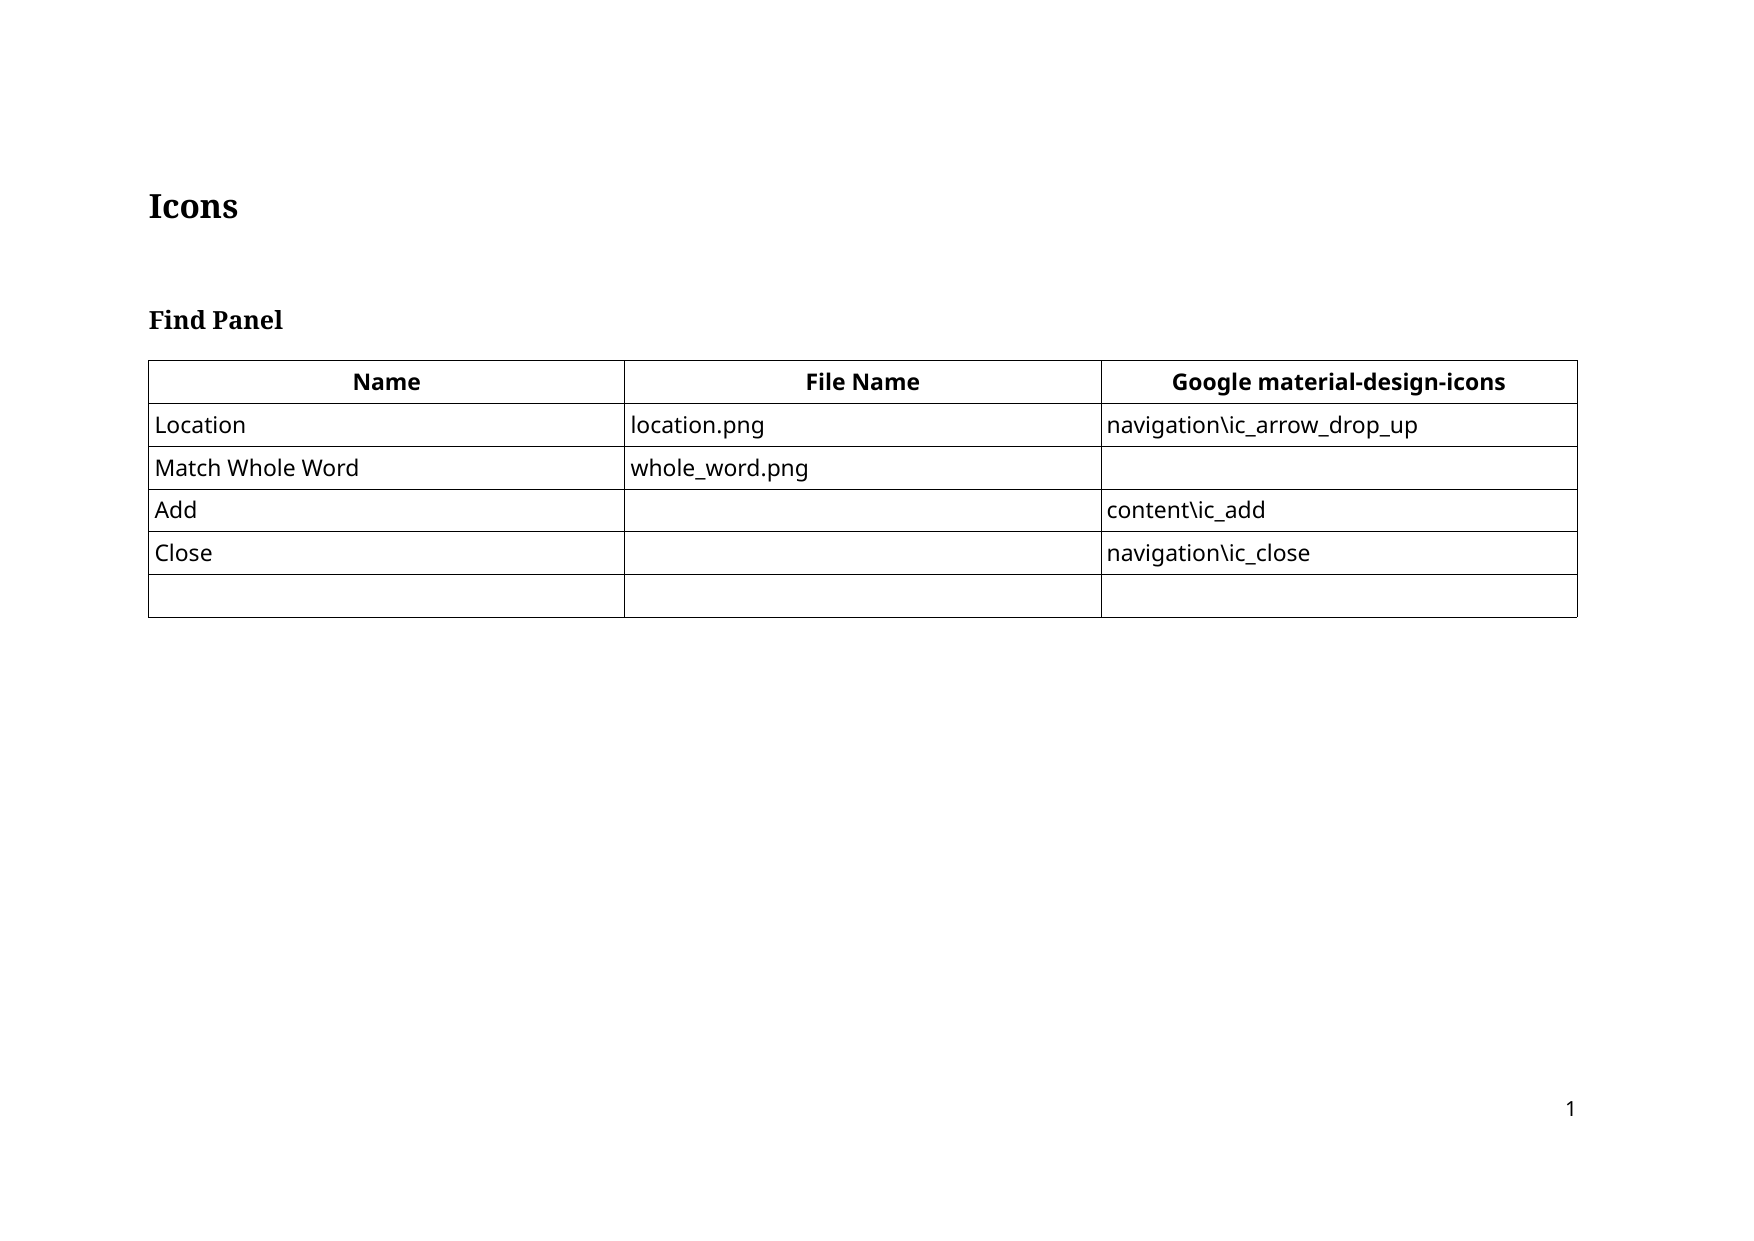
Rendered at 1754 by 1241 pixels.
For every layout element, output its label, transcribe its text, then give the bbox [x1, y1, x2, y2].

title Icons [148, 182, 1577, 228]
table_cell [1102, 447, 1577, 488]
table_cell [625, 490, 1101, 531]
table_cell location.png [625, 404, 1101, 446]
table_cell [1102, 575, 1577, 617]
table_header Google material-design-icons [1102, 361, 1577, 403]
table_cell Close [149, 532, 624, 574]
table_cell content\ic_add [1102, 490, 1577, 531]
table_cell Add [149, 490, 624, 531]
table_cell navigation\ic_close [1102, 532, 1577, 574]
table_cell Match Whole Word [149, 447, 624, 488]
table_cell [625, 532, 1101, 574]
table_cell [149, 575, 624, 617]
table_header Name [149, 361, 624, 403]
table_cell navigation\ic_arrow_drop_up [1102, 404, 1577, 446]
table_cell [625, 575, 1101, 617]
title Find Panel [148, 302, 1577, 336]
table_cell whole_word.png [625, 447, 1101, 488]
table_header File Name [625, 361, 1101, 403]
table_cell Location [149, 404, 624, 446]
